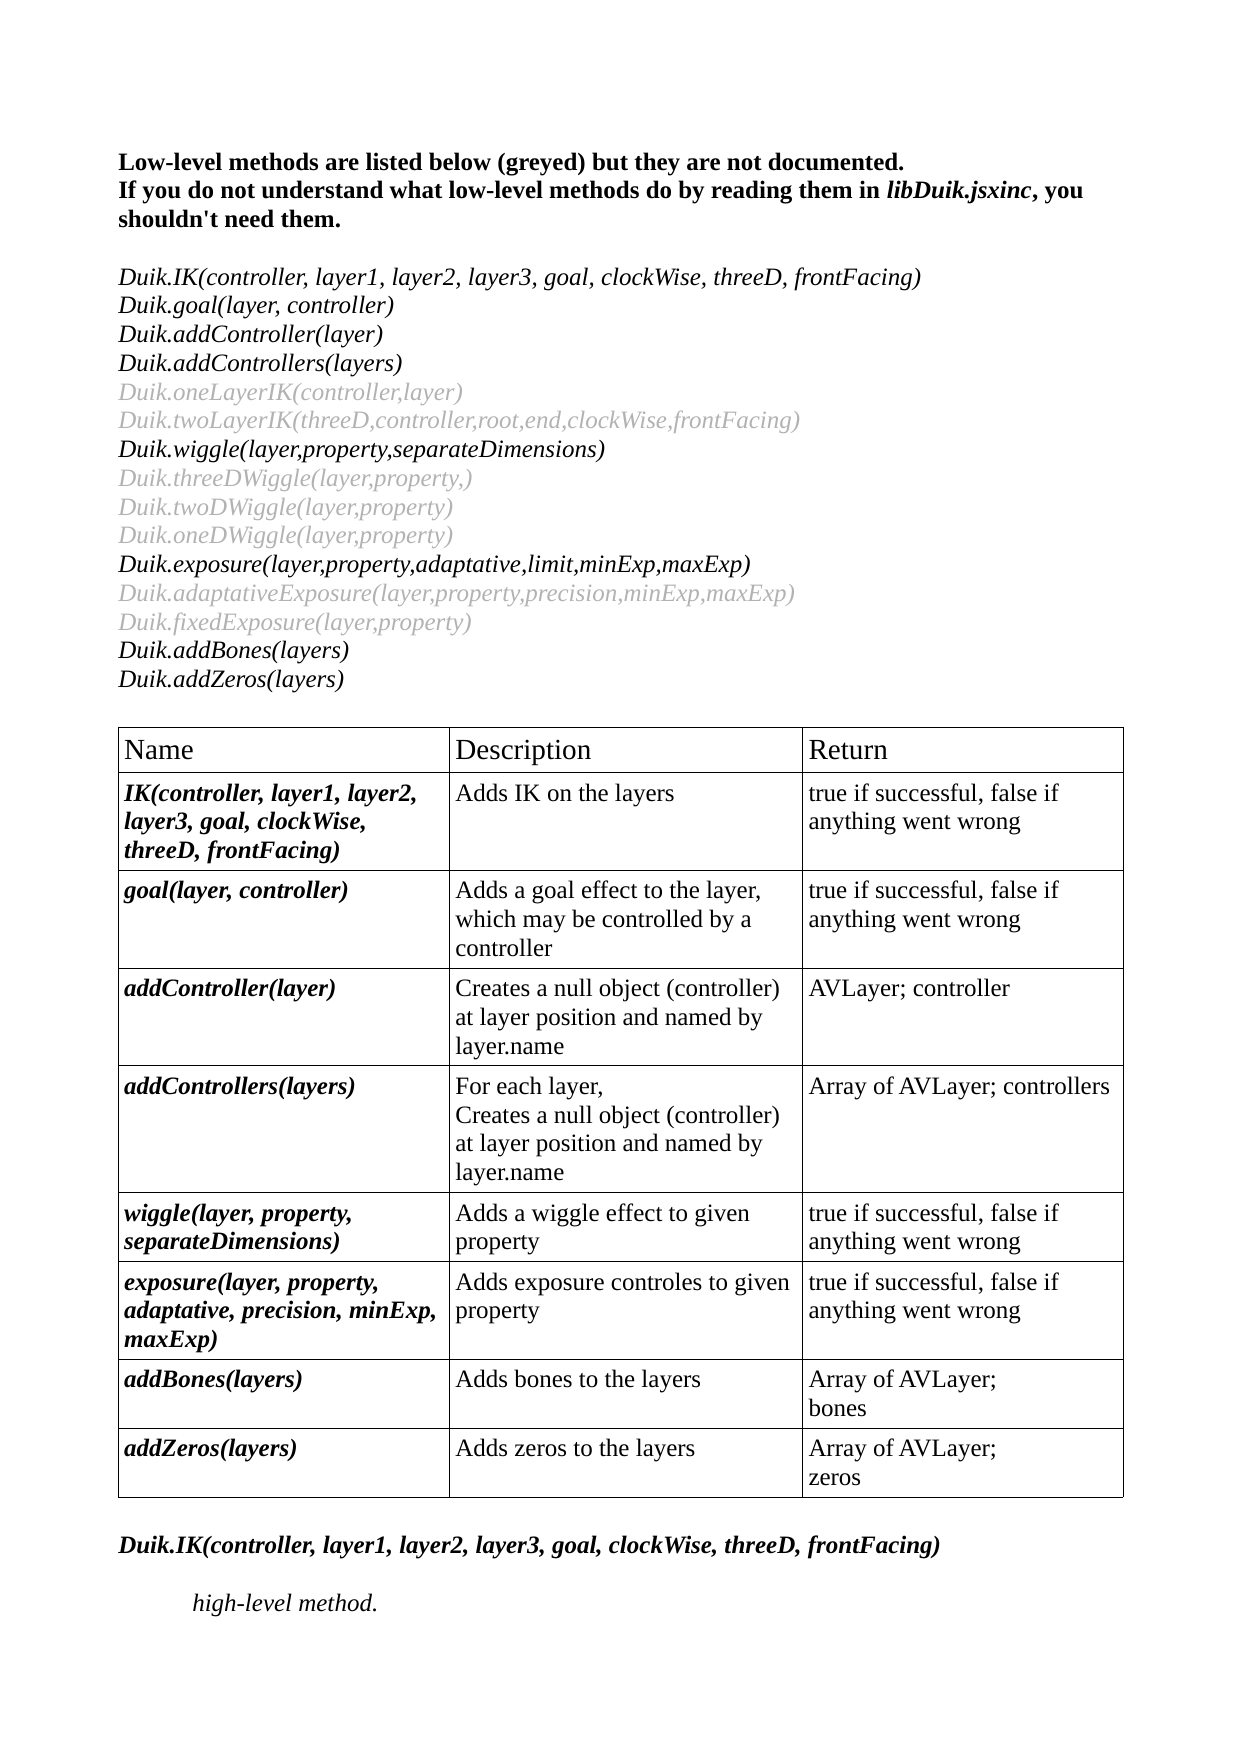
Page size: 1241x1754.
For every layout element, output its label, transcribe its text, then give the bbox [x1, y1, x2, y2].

table_cell true if successful, false if anything went wrong [803, 773, 1123, 869]
table_cell addControllers(layers) [119, 1066, 449, 1192]
table_header Name [119, 728, 449, 772]
table_cell Array of AVLayer; controllers [803, 1066, 1123, 1192]
text Duik.oneDWiggle(layer,property) [118, 521, 1122, 549]
text Duik.goal(layer, controller) [118, 291, 1122, 319]
table_cell Adds bones to the layers [450, 1360, 802, 1428]
text If you do not understand what low-level methods do by reading them in libDuik.jsxinc, you shouldn't need them. [118, 176, 1122, 233]
text Duik.addControllers(layers) [118, 348, 1122, 377]
table_cell AVLayer; controller [803, 969, 1123, 1065]
text Duik.twoDWiggle(layer,property) [118, 492, 1122, 521]
table_cell addController(layer) [119, 969, 449, 1065]
text Duik.addController(layer) [118, 319, 1122, 348]
table_cell Creates a null object (controller) at layer position and named by layer.name [450, 969, 802, 1065]
text Duik.exposure(layer,property,adaptative,limit,minExp,maxExp) [118, 549, 1122, 578]
table_cell Adds zeros to the layers [450, 1429, 802, 1497]
text Duik.IK(controller, layer1, layer2, layer3, goal, clockWise, threeD, frontFacing) [118, 262, 1122, 291]
text Duik.threeDWiggle(layer,property,) [118, 463, 1122, 492]
table_cell addBones(layers) [119, 1360, 449, 1428]
table_cell Adds a wiggle effect to given property [450, 1193, 802, 1261]
table_cell goal(layer, controller) [119, 871, 449, 967]
table_cell Array of AVLayer; zeros [803, 1429, 1123, 1497]
text Duik.twoLayerIK(threeD,controller,root,end,clockWise,frontFacing) [118, 406, 1122, 434]
text Duik.addZeros(layers) [118, 664, 1122, 693]
text Duik.wiggle(layer,property,separateDimensions) [118, 434, 1122, 463]
table_cell Adds IK on the layers [450, 773, 802, 869]
table_cell true if successful, false if anything went wrong [803, 1262, 1123, 1359]
table_cell true if successful, false if anything went wrong [803, 871, 1123, 967]
table_cell wiggle(layer, property, separateDimensions) [119, 1193, 449, 1261]
table_header Description [450, 728, 802, 772]
table_cell exposure(layer, property, adaptative, precision, minExp, maxExp) [119, 1262, 449, 1359]
text Low-level methods are listed below (greyed) but they are not documented. [118, 147, 1122, 176]
table_cell IK(controller, layer1, layer2, layer3, goal, clockWise, threeD, frontFacing) [119, 773, 449, 869]
table_cell Adds exposure controles to given property [450, 1262, 802, 1359]
text Duik.fixedExposure(layer,property) [118, 607, 1122, 636]
text Duik.oneLayerIK(controller,layer) [118, 377, 1122, 406]
table_cell For each layer, Creates a null object (controller) at layer position and named by layer.name [450, 1066, 802, 1192]
table_cell addZeros(layers) [119, 1429, 449, 1497]
table_cell true if successful, false if anything went wrong [803, 1193, 1123, 1261]
table_cell Adds a goal effect to the layer, which may be controlled by a controller [450, 871, 802, 967]
text Duik.addBones(layers) [118, 636, 1122, 664]
text Duik.adaptativeExposure(layer,property,precision,minExp,maxExp) [118, 578, 1122, 607]
table_header Return [803, 728, 1123, 772]
text high-level method. [118, 1588, 1122, 1617]
table_cell Array of AVLayer; bones [803, 1360, 1123, 1428]
text Duik.IK(controller, layer1, layer2, layer3, goal, clockWise, threeD, frontFacing) [118, 1530, 1122, 1559]
